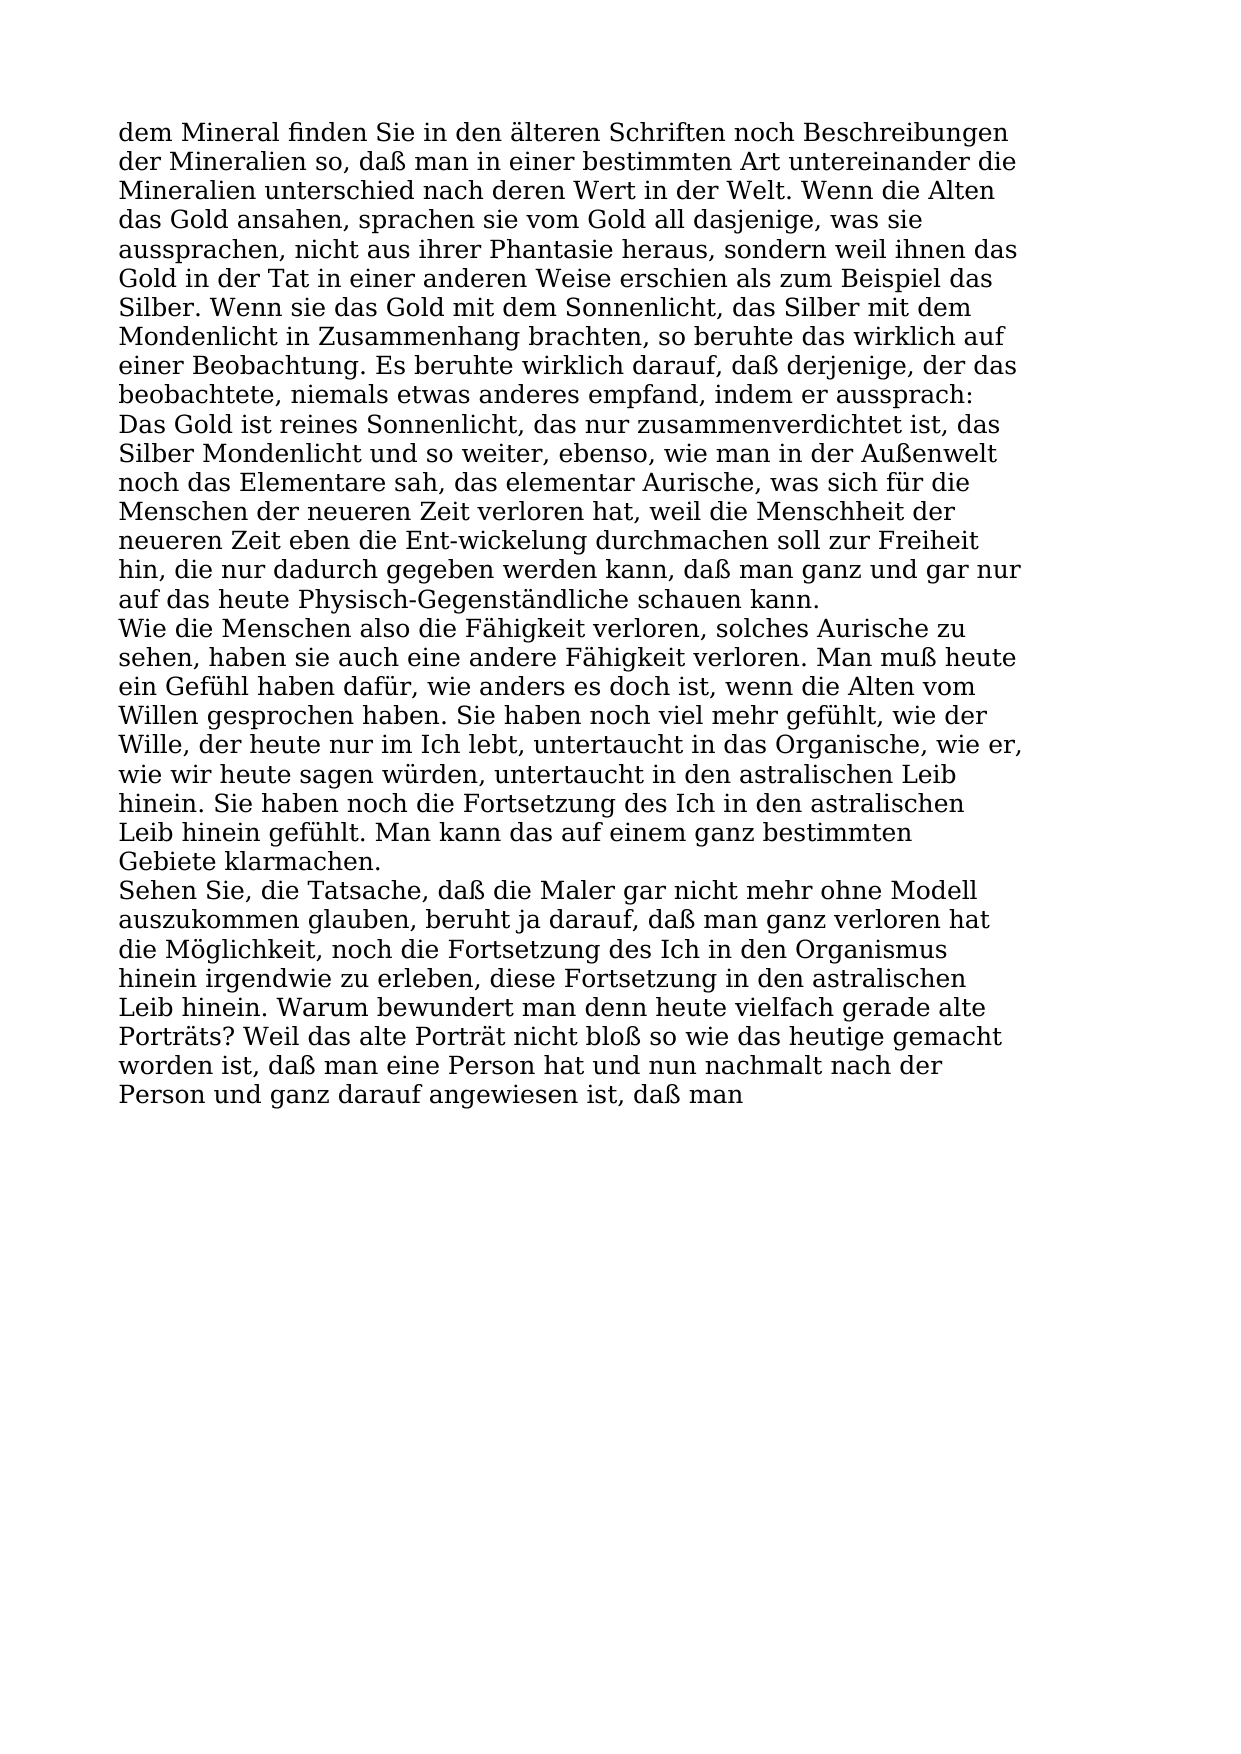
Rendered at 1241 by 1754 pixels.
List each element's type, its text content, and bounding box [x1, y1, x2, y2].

text Leib hinein gefühlt. Man kann das auf einem ganz bestimmten [118, 818, 1122, 847]
text die Möglichkeit, noch die Fortsetzung des Ich in den Organismus [118, 935, 1122, 964]
text auszukommen glauben, beruht ja darauf, daß man ganz verloren hat [118, 906, 1122, 935]
text Menschen der neueren Zeit verloren hat, weil die Menschheit der [118, 497, 1122, 526]
text Mineralien unterschied nach deren Wert in der Welt. Wenn die Alten [118, 176, 1122, 206]
text dem Mineral finden Sie in den älteren Schriften noch Beschreibungen [118, 118, 1122, 147]
text Leib hinein. Warum bewundert man denn heute vielfach gerade alte [118, 993, 1122, 1022]
text auf das heute Physisch-Gegenständliche schauen kann. [118, 585, 1122, 614]
text neueren Zeit eben die Ent-wickelung durchmachen soll zur Freiheit [118, 526, 1122, 556]
text Sehen Sie, die Tatsache, daß die Maler gar nicht mehr ohne Modell [118, 876, 1122, 906]
text Gebiete klarmachen. [118, 847, 1122, 876]
text hin, die nur dadurch gegeben werden kann, daß man ganz und gar nur [118, 556, 1122, 585]
text worden ist, daß man eine Person hat und nun nachmalt nach der [118, 1051, 1122, 1081]
text das Gold ansahen, sprachen sie vom Gold all dasjenige, was sie [118, 206, 1122, 235]
text einer Beobachtung. Es beruhte wirklich darauf, daß derjenige, der das [118, 351, 1122, 381]
text beobachtete, niemals etwas anderes empfand, indem er aussprach: [118, 381, 1122, 410]
text Wie die Menschen also die Fähigkeit verloren, solches Aurische zu [118, 614, 1122, 643]
text Silber. Wenn sie das Gold mit dem Sonnenlicht, das Silber mit dem [118, 293, 1122, 322]
text Person und ganz darauf angewiesen ist, daß man [118, 1081, 1122, 1110]
text ein Gefühl haben dafür, wie anders es doch ist, wenn die Alten vom [118, 672, 1122, 701]
text Wille, der heute nur im Ich lebt, untertaucht in das Organische, wie er, [118, 731, 1122, 760]
text der Mineralien so, daß man in einer bestimmten Art untereinander die [118, 147, 1122, 176]
text wie wir heute sagen würden, untertaucht in den astralischen Leib [118, 760, 1122, 789]
text Willen gesprochen haben. Sie haben noch viel mehr gefühlt, wie der [118, 701, 1122, 731]
text Porträts? Weil das alte Porträt nicht bloß so wie das heutige gemacht [118, 1022, 1122, 1051]
text aussprachen, nicht aus ihrer Phantasie heraus, sondern weil ihnen das [118, 235, 1122, 264]
text Mondenlicht in Zusammenhang brachten, so beruhte das wirklich auf [118, 322, 1122, 351]
text noch das Elementare sah, das elementar Aurische, was sich für die [118, 468, 1122, 497]
text Das Gold ist reines Sonnenlicht, das nur zusammenverdichtet ist, das [118, 410, 1122, 439]
text Gold in der Tat in einer anderen Weise erschien als zum Beispiel das [118, 264, 1122, 293]
text Silber Mondenlicht und so weiter, ebenso, wie man in der Außenwelt [118, 439, 1122, 468]
text hinein. Sie haben noch die Fortsetzung des Ich in den astralischen [118, 789, 1122, 818]
text hinein irgendwie zu erleben, diese Fortsetzung in den astralischen [118, 964, 1122, 993]
text sehen, haben sie auch eine andere Fähigkeit verloren. Man muß heute [118, 643, 1122, 672]
